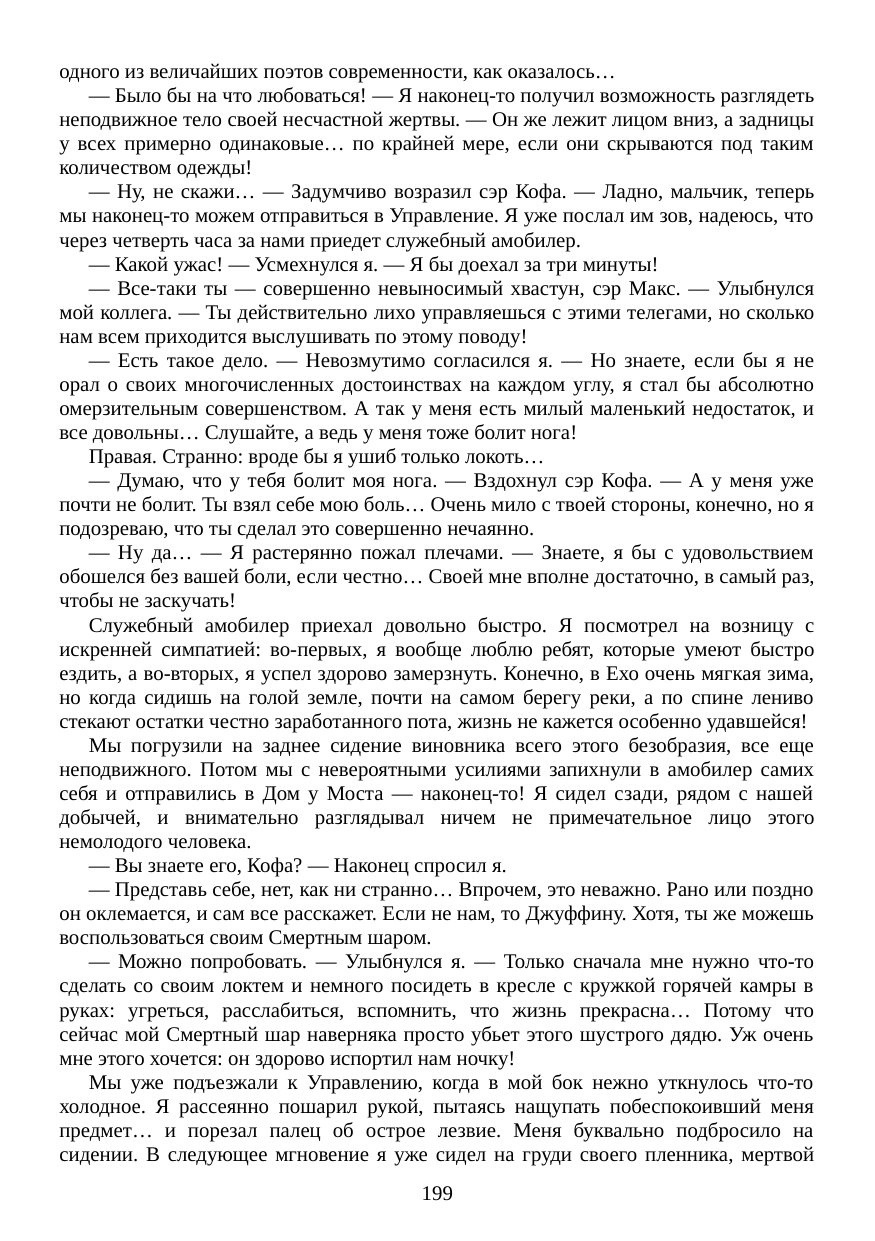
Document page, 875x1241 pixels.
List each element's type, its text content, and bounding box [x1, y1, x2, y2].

text — Ну, не скажи… — Задумчиво возразил сэр Кофа. — Ладно, мальчик, теперь мы наконец-то можем отправиться в Управление. Я уже послал им зов, надеюсь, что через четверть часа за нами приедет служебный амобилер. [59, 179, 815, 252]
text одного из величайших поэтов современности, как оказалось… [59, 59, 815, 83]
text — Думаю, что у тебя болит моя нога. — Вздохнул сэр Кофа. — А у меня уже почти не болит. Ты взял себе мою боль… Очень мило с твоей стороны, конечно, но я подозреваю, что ты сделал это совершенно нечаянно. [59, 468, 815, 540]
text — Представь себе, нет, как ни странно… Впрочем, это неважно. Рано или поздно он оклемается, и сам все расскажет. Если не нам, то Джуффину. Хотя, ты же можешь воспользоваться своим Смертным шаром. [59, 877, 815, 949]
text — Было бы на что любоваться! — Я наконец-то получил возможность разглядеть неподвижное тело своей несчастной жертвы. — Он же лежит лицом вниз, а задницы у всех примерно одинаковые… по крайней мере, если они скрываются под таким количеством одежды! [59, 83, 815, 179]
text — Можно попробовать. — Улыбнулся я. — Только сначала мне нужно что-то сделать со своим локтем и немного посидеть в кресле с кружкой горячей камры в руках: угреться, расслабиться, вспомнить, что жизнь прекрасна… Потому что сейчас мой Смертный шар наверняка просто убьет этого шустрого дядю. Уж очень мне этого хочется: он здорово испортил нам ночку! [59, 949, 815, 1070]
text — Есть такое дело. — Невозмутимо согласился я. — Но знаете, если бы я не орал о своих многочисленных достоинствах на каждом углу, я стал бы абсолютно омерзительным совершенством. А так у меня есть милый маленький недостаток, и все довольны… Слушайте, а ведь у меня тоже болит нога! [59, 348, 815, 444]
text Мы уже подъезжали к Управлению, когда в мой бок нежно уткнулось что-то холодное. Я рассеянно пошарил рукой, пытаясь нащупать побеспокоивший меня предмет… и порезал палец об острое лезвие. Меня буквально подбросило на сидении. В следующее мгновение я уже сидел на груди своего пленника, мертвой [59, 1070, 815, 1166]
text — Все-таки ты — совершенно невыносимый хвастун, сэр Макс. — Улыбнулся мой коллега. — Ты действительно лихо управляешься с этими телегами, но сколько нам всем приходится выслушивать по этому поводу! [59, 276, 815, 348]
text — Какой ужас! — Усмехнулся я. — Я бы доехал за три минуты! [59, 252, 815, 276]
text Мы погрузили на заднее сидение виновника всего этого безобразия, все еще неподвижного. Потом мы с невероятными усилиями запихнули в амобилер самих себя и отправились в Дом у Моста — наконец-то! Я сидел сзади, рядом с нашей добычей, и внимательно разглядывал ничем не примечательное лицо этого немолодого человека. [59, 733, 815, 853]
text — Ну да… — Я растерянно пожал плечами. — Знаете, я бы с удовольствием обошелся без вашей боли, если честно… Своей мне вполне достаточно, в самый раз, чтобы не заскучать! [59, 540, 815, 612]
text — Вы знаете его, Кофа? — Наконец спросил я. [59, 853, 815, 877]
text Служебный амобилер приехал довольно быстро. Я посмотрел на возницу с искренней симпатией: во-первых, я вообще люблю ребят, которые умеют быстро ездить, а во-вторых, я успел здорово замерзнуть. Конечно, в Ехо очень мягкая зима, но когда сидишь на голой земле, почти на самом берегу реки, а по спине лениво стекают остатки честно заработанного пота, жизнь не кажется особенно удавшейся! [59, 612, 815, 733]
text Правая. Странно: вроде бы я ушиб только локоть… [59, 444, 815, 468]
